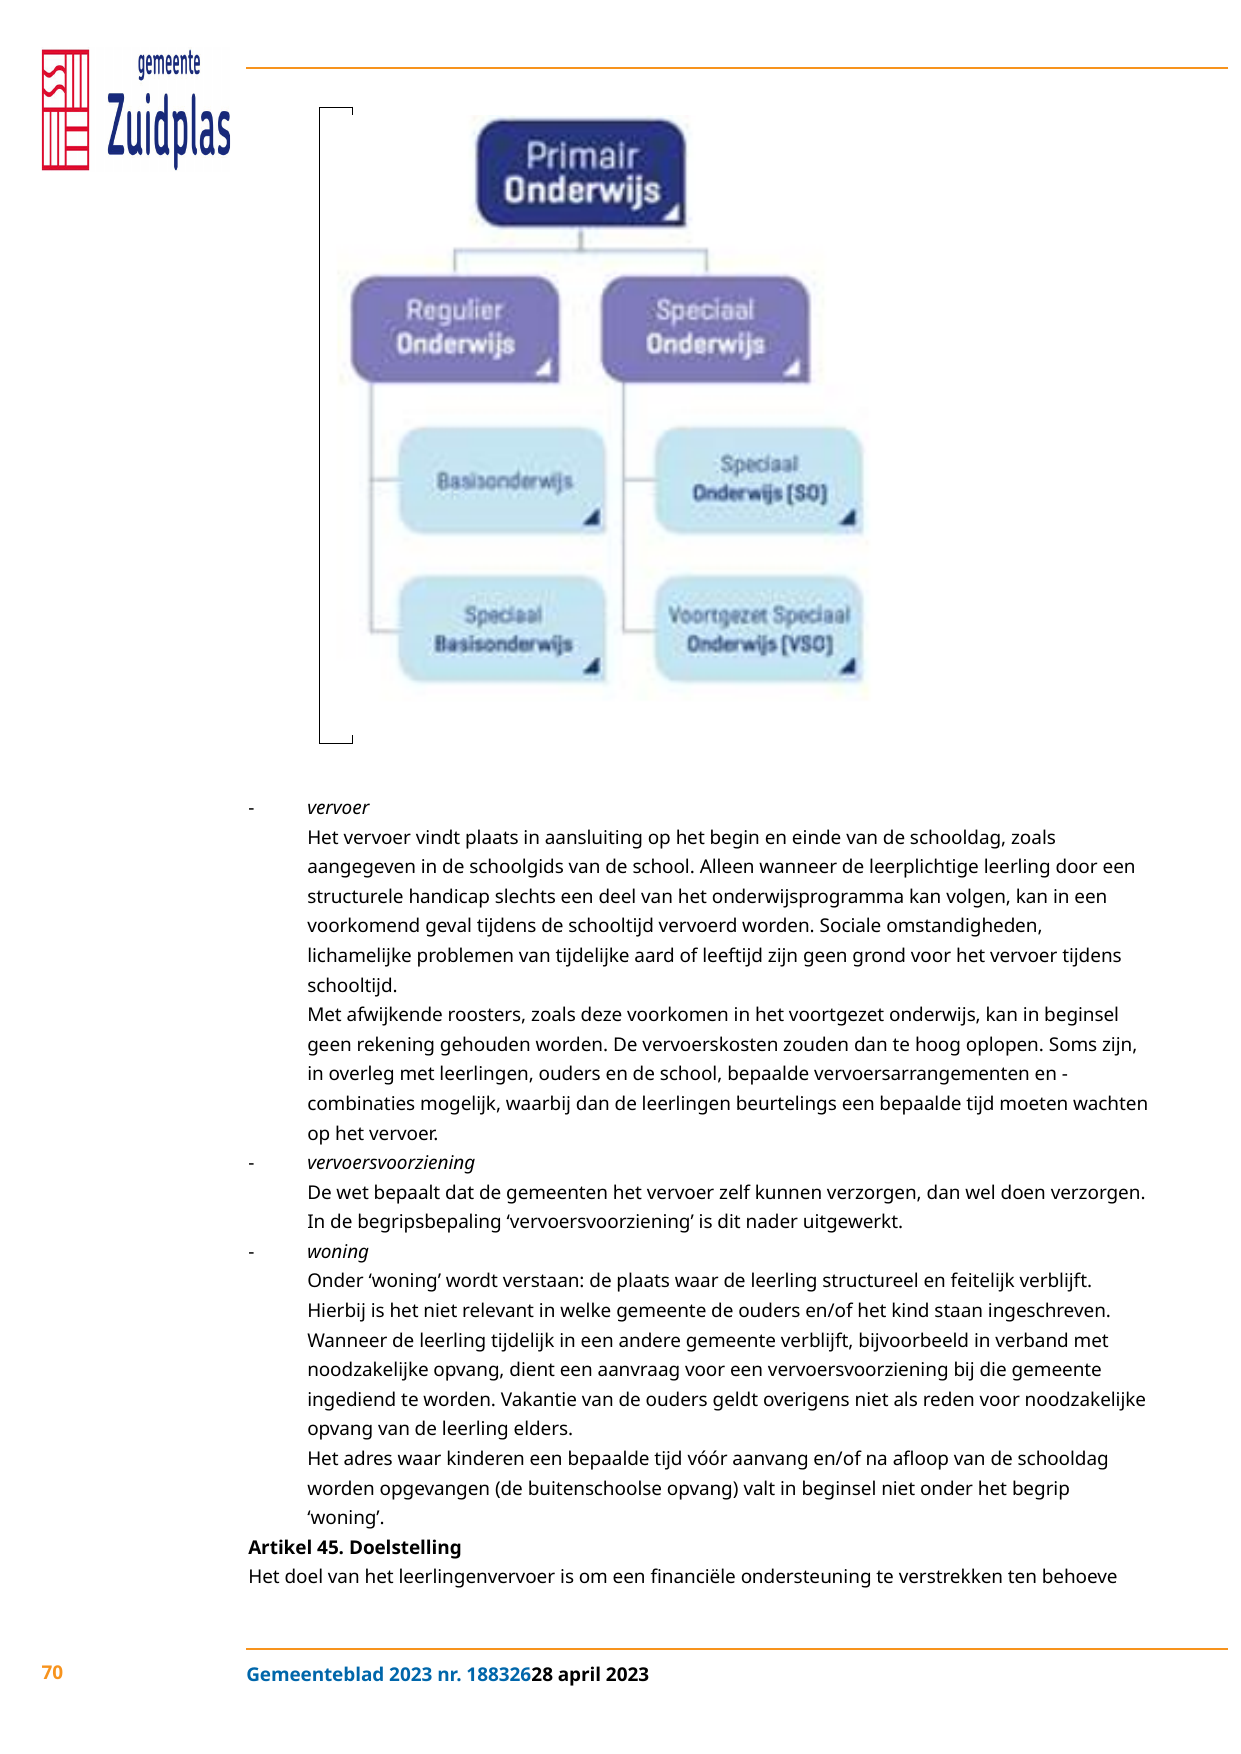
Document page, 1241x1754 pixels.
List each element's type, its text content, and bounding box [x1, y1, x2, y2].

list vervoersvoorziening [248, 1149, 1152, 1175]
text Artikel 45. Doelstelling [248, 1534, 1152, 1560]
list Het vervoer vindt plaats in aansluiting op het begin en einde van de schooldag, zoals aangegeven in de schoolgids van de school. Alleen wanneer de leerplichtige leerling door een structurele handicap slechts een deel van het onderwijsprogramma kan volgen, kan in een voorkomend geval tijdens de schooltijd vervoerd worden. Sociale omstandigheden, lichamelijke problemen van tijdelijke aard of leeftijd zijn geen grond voor het vervoer tijdens schooltijd. [248, 824, 1152, 998]
list Wanneer de leerling tijdelijk in een andere gemeente verblijft, bijvoorbeeld in verband met noodzakelijke opvang, dient een aanvraag voor een vervoersvoorziening bij die gemeente ingediend te worden. Vakantie van de ouders geldt overigens niet als reden voor noodzakelijke opvang van de leerling elders. [248, 1327, 1152, 1441]
text Het doel van het leerlingenvervoer is om een financiële ondersteuning te verstrekken ten behoeve [248, 1563, 1152, 1589]
list Onder ‘woning’ wordt verstaan: de plaats waar de leerling structureel en feitelijk verblijft. Hierbij is het niet relevant in welke gemeente de ouders en/of het kind staan ingeschreven. [248, 1268, 1152, 1323]
list De wet bepaalt dat de gemeenten het vervoer zelf kunnen verzorgen, dan wel doen verzorgen. In de begripsbepaling ‘vervoersvoorziening’ is dit nader uitgewerkt. [248, 1179, 1152, 1234]
list woning [248, 1238, 1152, 1264]
list Met afwijkende roosters, zoals deze voorkomen in het voortgezet onderwijs, kan in beginsel geen rekening gehouden worden. De vervoerskosten zouden dan te hoog oplopen. Soms zijn, in overleg met leerlingen, ouders en de school, bepaalde vervoersarrangementen en -combinaties mogelijk, waarbij dan de leerlingen beurtelings een bepaalde tijd moeten wachten op het vervoer. [248, 1001, 1152, 1146]
picture [41, 47, 231, 172]
list Het adres waar kinderen een bepaalde tijd vóór aanvang en/of na afloop van de schooldag worden opgevangen (de buitenschoolse opvang) valt in beginsel niet onder het begrip ‘woning’. [248, 1445, 1152, 1530]
picture [327, 115, 919, 735]
list vervoer [248, 794, 1152, 820]
